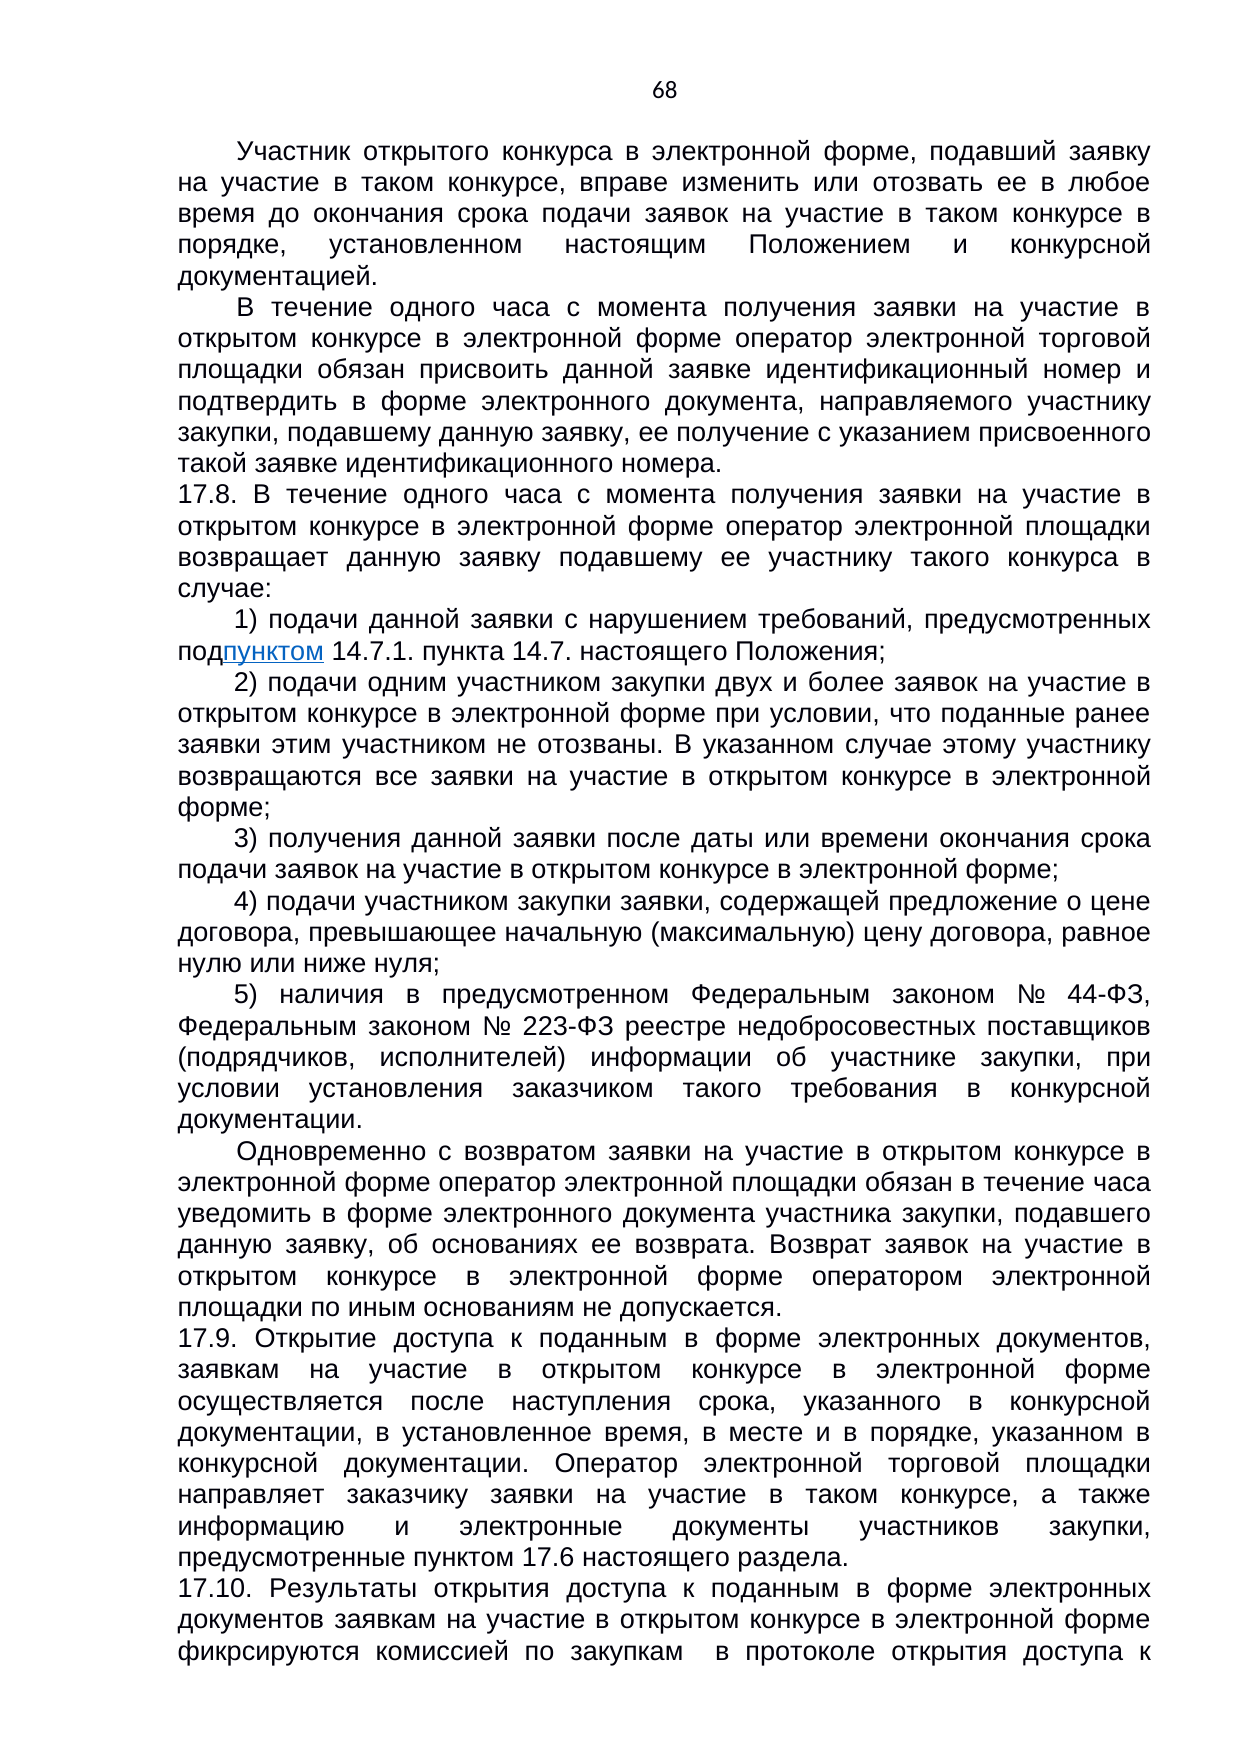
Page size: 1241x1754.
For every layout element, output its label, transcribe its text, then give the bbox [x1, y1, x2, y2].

text 2) подачи одним участником закупки двух и более заявок на участие в открытом конкурсе в электронной форме при условии, что поданные ранее заявки этим участником не отозваны. В указанном случае этому участнику возвращаются все заявки на участие в открытом конкурсе в электронной форме; [177, 666, 1152, 822]
text 5) наличия в предусмотренном Федеральным законом № 44-ФЗ, Федеральным законом № 223-ФЗ реестре недобросовестных поставщиков (подрядчиков, исполнителей) информации об участнике закупки, при условии установления заказчиком такого требования в конкурсной документации. [177, 978, 1152, 1135]
text 17.9. Открытие доступа к поданным в форме электронных документов, заявкам на участие в открытом конкурсе в электронной форме осуществляется после наступления срока, указанного в конкурсной документации, в установленное время, в месте и в порядке, указанном в конкурсной документации. Оператор электронной торговой площадки направляет заказчику заявки на участие в таком конкурсе, а также информацию и электронные документы участников закупки, предусмотренные пунктом 17.6 настоящего раздела. [177, 1322, 1152, 1572]
text В течение одного часа с момента получения заявки на участие в открытом конкурсе в электронной форме оператор электронной торговой площадки обязан присвоить данной заявке идентификационный номер и подтвердить в форме электронного документа, направляемого участнику закупки, подавшему данную заявку, ее получение с указанием присвоенного такой заявке идентификационного номера. [177, 291, 1152, 478]
text 17.8. В течение одного часа с момента получения заявки на участие в открытом конкурсе в электронной форме оператор электронной площадки возвращает данную заявку подавшему ее участнику такого конкурса в случае: [177, 478, 1152, 603]
text 3) получения данной заявки после даты или времени окончания срока подачи заявок на участие в открытом конкурсе в электронной форме; [177, 822, 1152, 885]
text Участник открытого конкурса в электронной форме, подавший заявку на участие в таком конкурсе, вправе изменить или отозвать ее в любое время до окончания срока подачи заявок на участие в таком конкурсе в порядке, установленном настоящим Положением и конкурсной документацией. [177, 135, 1152, 291]
text 17.10. Результаты открытия доступа к поданным в форме электронных документов заявкам на участие в открытом конкурсе в электронной форме фикрсируются комиссией по закупкам в протоколе открытия доступа к [177, 1572, 1152, 1666]
text 4) подачи участником закупки заявки, содержащей предложение о цене договора, превышающее начальную (максимальную) цену договора, равное нулю или ниже нуля; [177, 885, 1152, 978]
text Одновременно с возвратом заявки на участие в открытом конкурсе в электронной форме оператор электронной площадки обязан в течение часа уведомить в форме электронного документа участника закупки, подавшего данную заявку, об основаниях ее возврата. Возврат заявок на участие в открытом конкурсе в электронной форме оператором электронной площадки по иным основаниям не допускается. [177, 1135, 1152, 1322]
text 1) подачи данной заявки с нарушением требований, предусмотренных подпунктом 14.7.1. пункта 14.7. настоящего Положения; [177, 603, 1152, 666]
